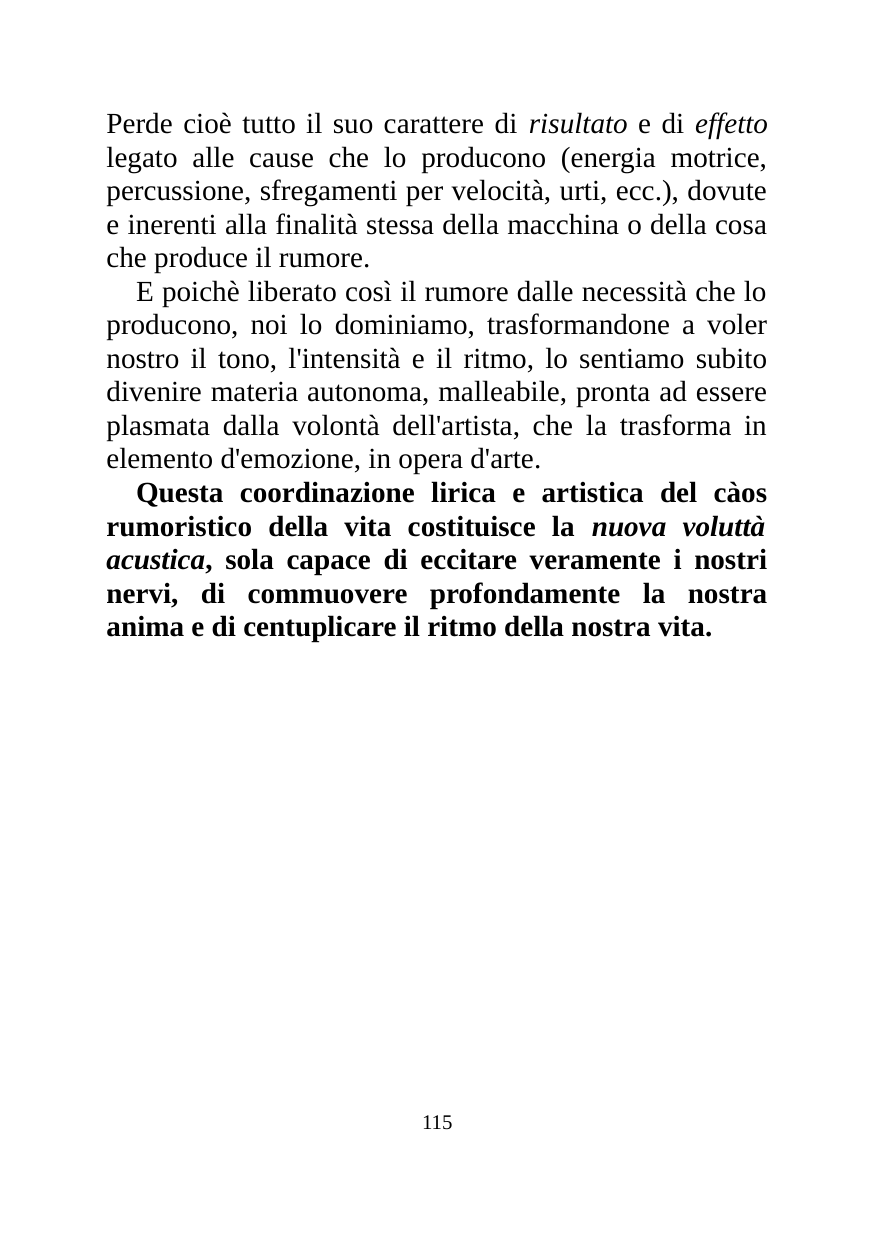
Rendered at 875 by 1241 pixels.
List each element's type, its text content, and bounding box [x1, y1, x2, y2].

text Perde cioè tutto il suo carattere di risultato e di effetto legato alle cause che lo producono (energia motrice, percussione, sfregamenti per velocità, urti, ecc.), dovute e inerenti alla finalità stessa della macchina o della cosa che produce il rumore. [106, 106, 768, 274]
text Questa coordinazione lirica e artistica del càos rumoristico della vita costituisce la nuova voluttà acustica, sola capace di eccitare veramente i nostri nervi, di commuovere profondamente la nostra anima e di centuplicare il ritmo della nostra vita. [106, 475, 768, 643]
text E poichè liberato così il rumore dalle necessità che lo producono, noi lo dominiamo, trasformandone a voler nostro il tono, l'intensità e il ritmo, lo sentiamo subito divenire materia autonoma, malleabile, pronta ad essere plasmata dalla volontà dell'artista, che la trasforma in elemento d'emozione, in opera d'arte. [106, 274, 768, 475]
